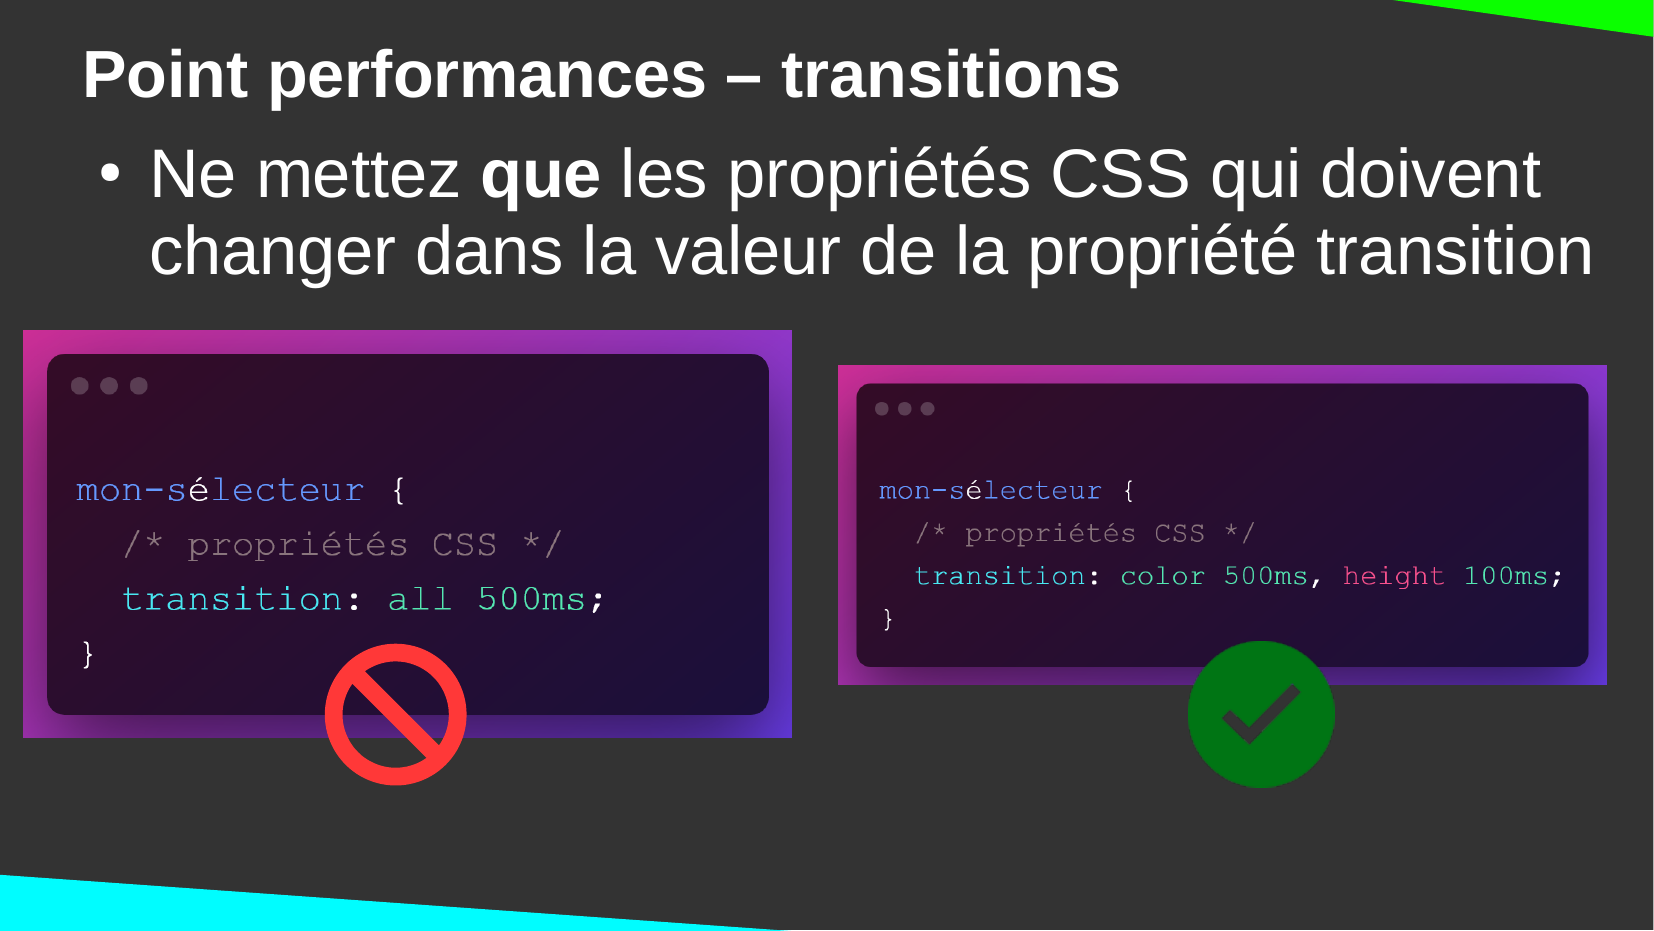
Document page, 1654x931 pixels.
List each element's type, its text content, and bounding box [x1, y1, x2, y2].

picture [366, 662, 448, 738]
text_box [1392, 0, 1654, 37]
list Ne mettez que les propriétés CSS qui doivent changer dans la valeur de la propriété transition [80, 135, 1605, 296]
text_box [324, 643, 467, 786]
title Point performances – transitions [82, 37, 1571, 122]
text_box [0, 874, 792, 931]
picture [838, 365, 1607, 788]
picture [343, 685, 405, 738]
picture [23, 330, 792, 738]
